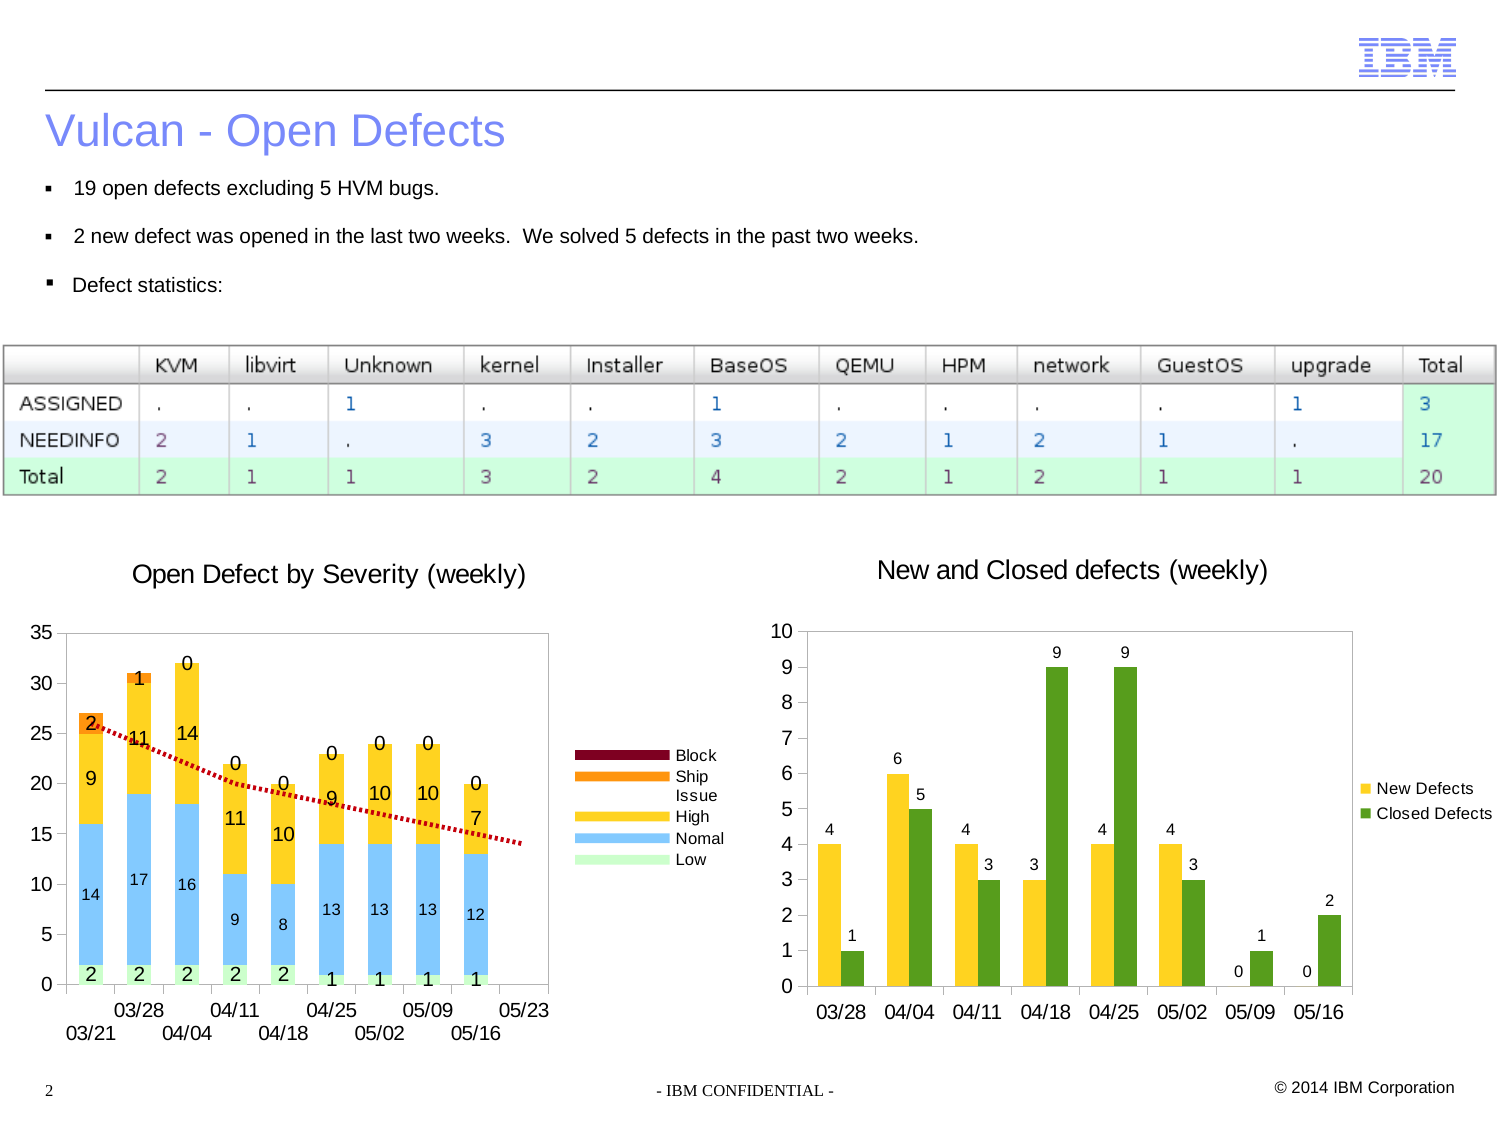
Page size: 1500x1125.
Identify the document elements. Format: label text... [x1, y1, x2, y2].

chart [5, 540, 1500, 1065]
title Vulcan - Open Defects [30, 97, 1456, 203]
picture [1359, 37, 1456, 77]
picture [0, 342, 1500, 500]
list 19 open defects excluding 5 HVM bugs. 2 new defect was opened in the last two weeks. We solved 5 defects in the past two weeks. Defect statistics: [30, 169, 1430, 307]
